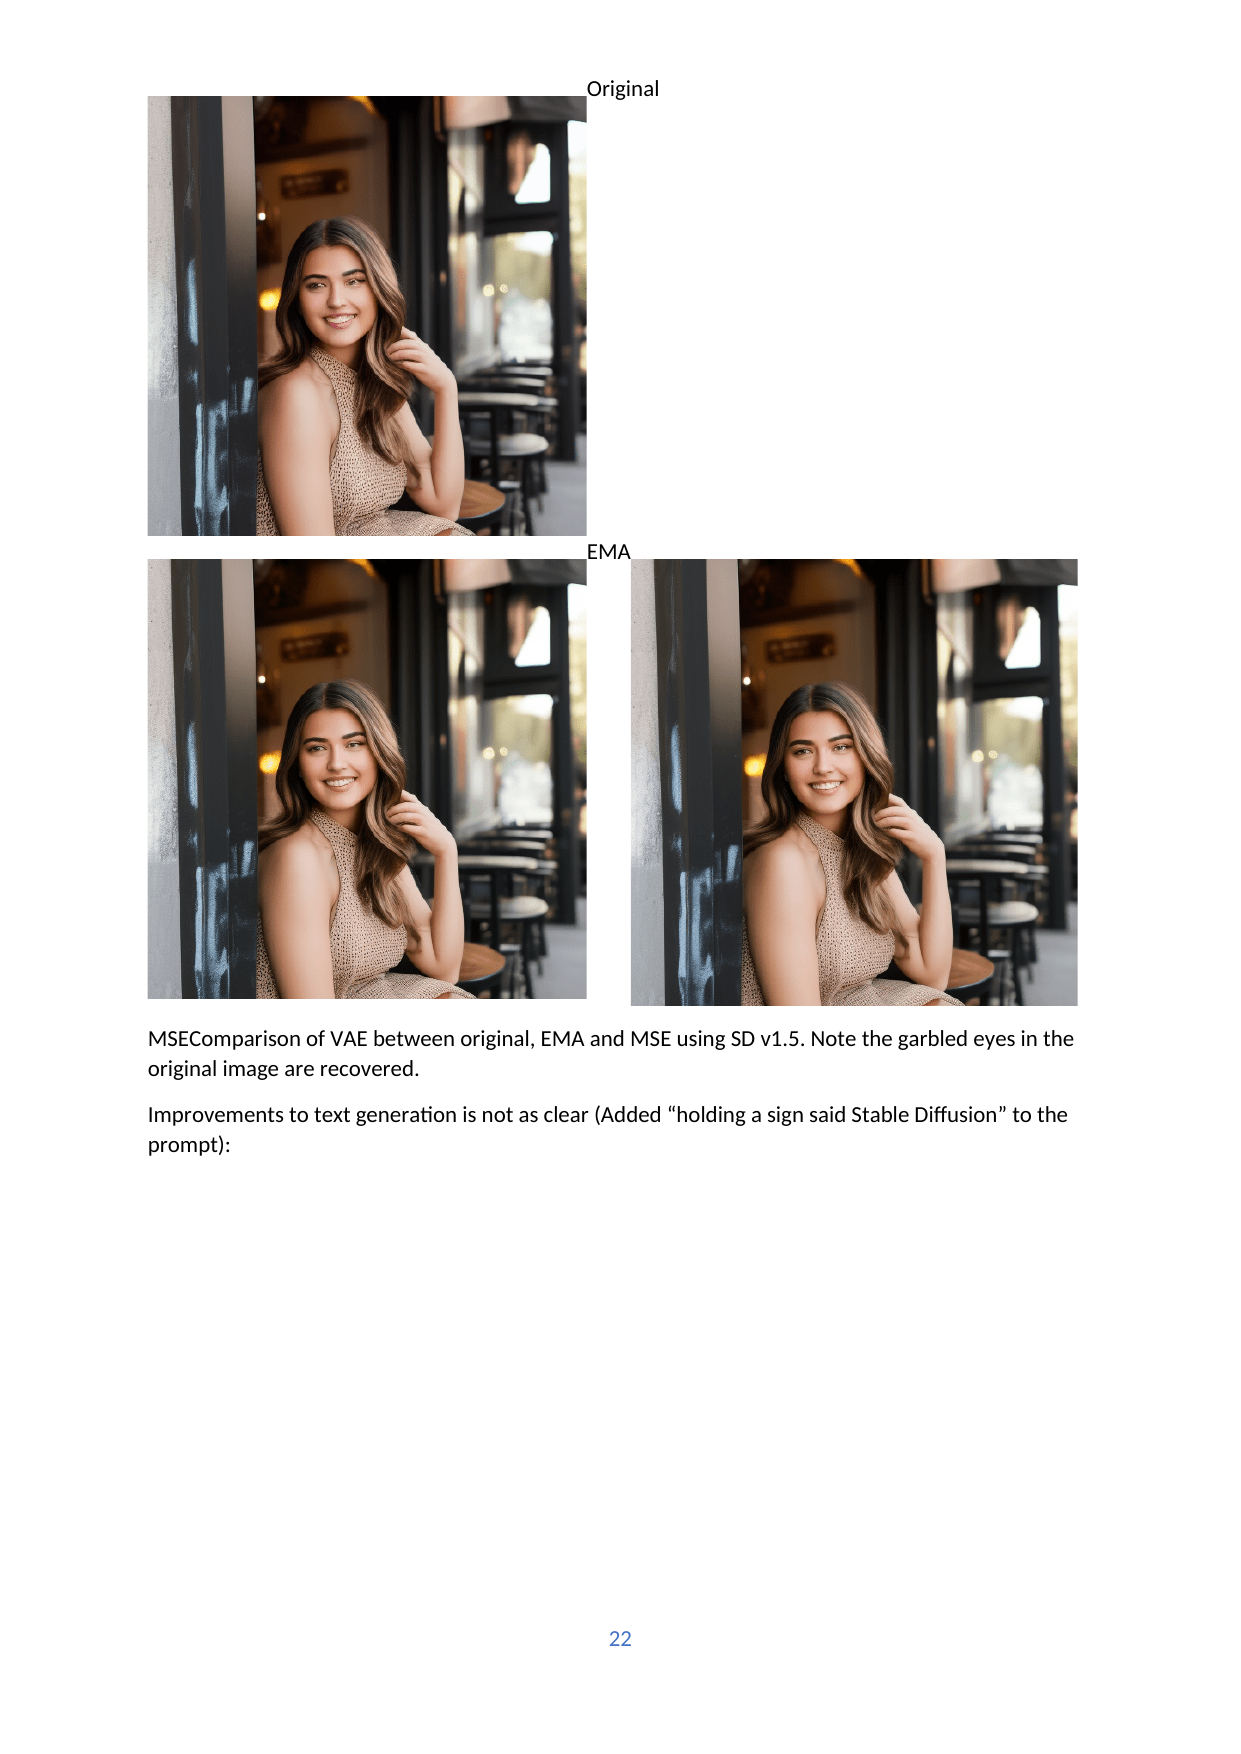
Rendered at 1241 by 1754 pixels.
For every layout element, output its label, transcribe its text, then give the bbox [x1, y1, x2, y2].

text MSEComparison of VAE between original, EMA and MSE using SD v1.5. Note the garbled eyes in the original image are recovered. [148, 1024, 1093, 1082]
text OriginalEMA [148, 74, 1093, 1006]
text Improvements to text generation is not as clear (Added “holding a sign said Stable Diffusion” to the prompt): [148, 1100, 1093, 1158]
